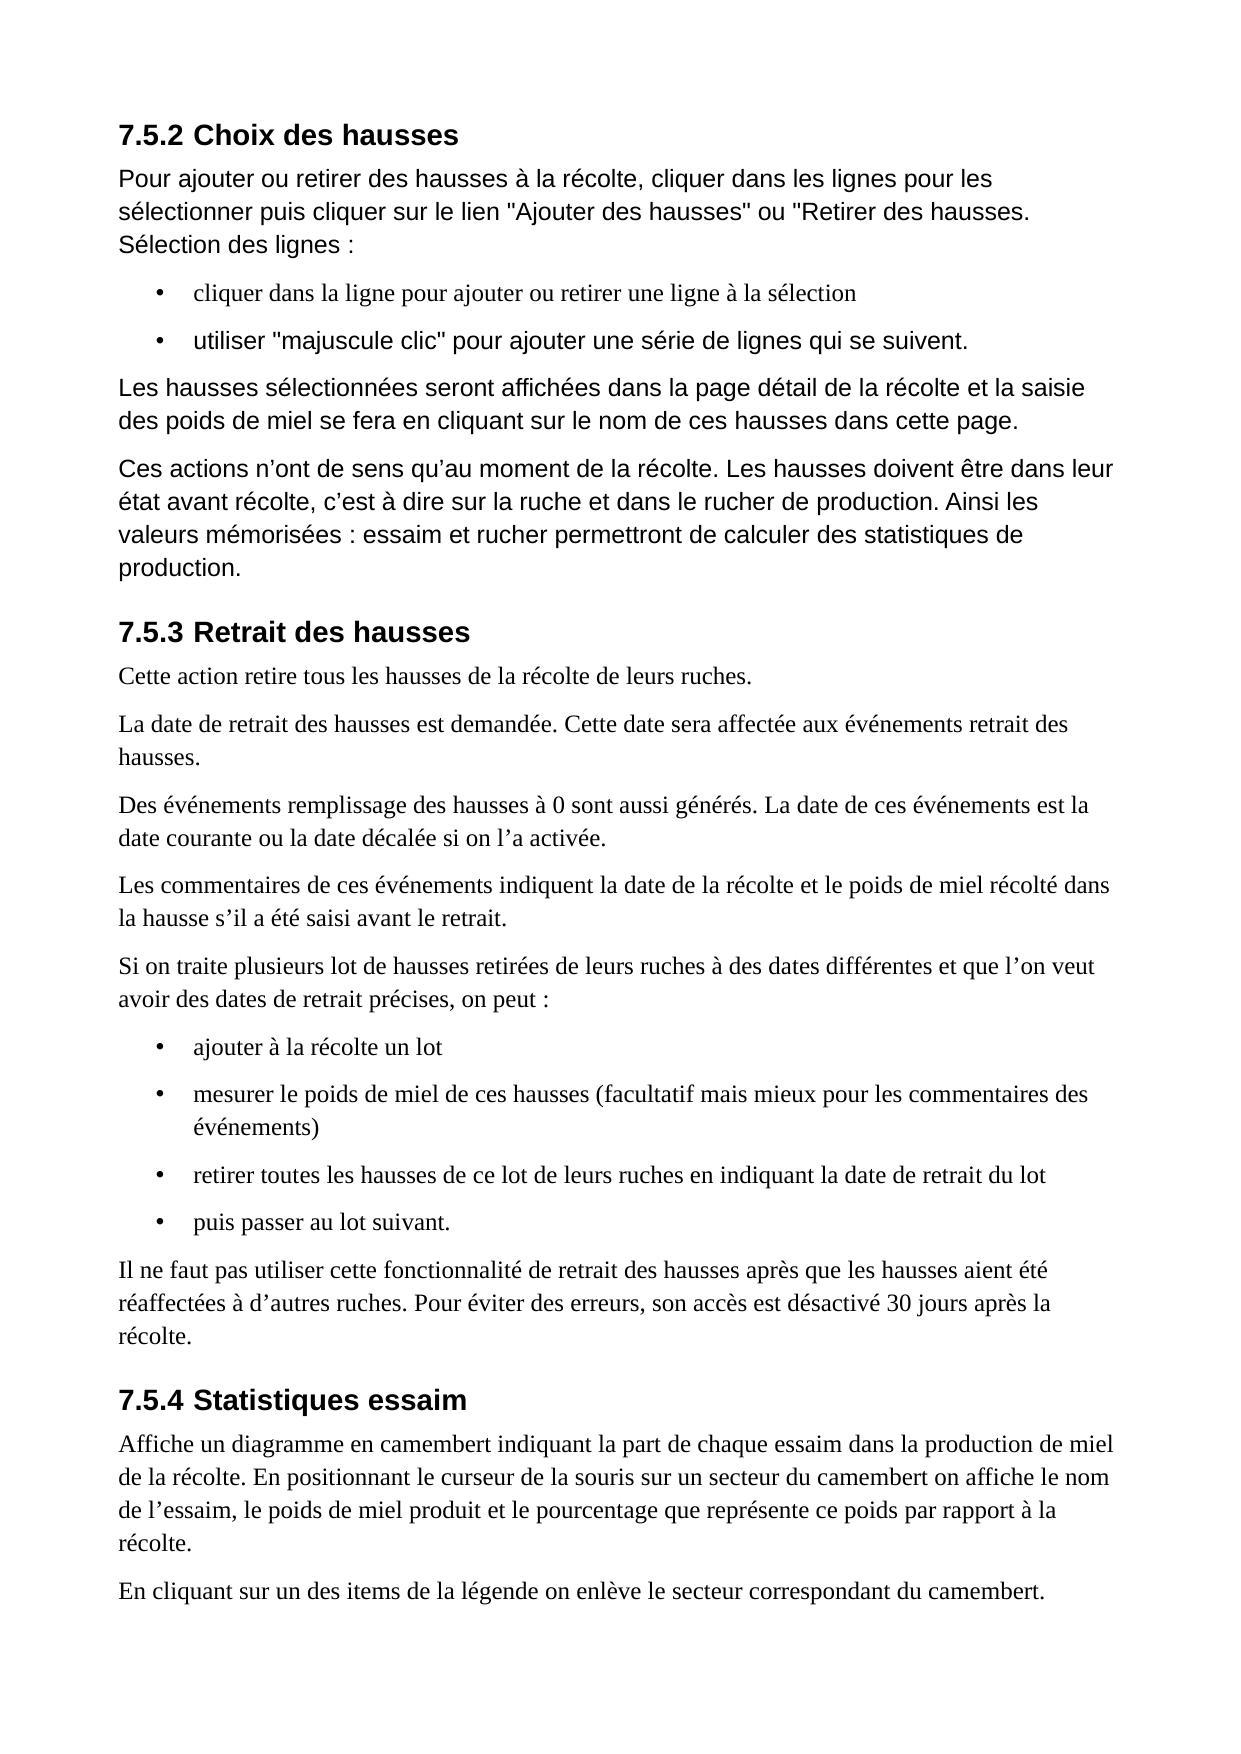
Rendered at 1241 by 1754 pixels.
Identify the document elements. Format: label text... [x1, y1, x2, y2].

text En cliquant sur un des items de la légende on enlève le secteur correspondant du camembert. [118, 1576, 1122, 1605]
subtitle Choix des hausses [118, 118, 1122, 152]
list utiliser "majuscule clic" pour ajouter une série de lignes qui se suivent. [156, 326, 1122, 354]
text Il ne faut pas utiliser cette fonctionnalité de retrait des hausses après que les hausses aient été réaffectées à d’autres ruches. Pour éviter des erreurs, son accès est désactivé 30 jours après la récolte. [118, 1255, 1122, 1350]
text La date de retrait des hausses est demandée. Cette date sera affectée aux événements retrait des hausses. [118, 709, 1122, 771]
subtitle Retrait des hausses [118, 615, 1122, 649]
list mesurer le poids de miel de ces hausses (facultatif mais mieux pour les commentaires des événements) [156, 1079, 1122, 1141]
text Ces actions n’ont de sens qu’au moment de la récolte. Les hausses doivent être dans leur état avant récolte, c’est à dire sur la ruche et dans le rucher de production. Ainsi les valeurs mémorisées : essaim et rucher permettront de calculer des statistiques de production. [118, 454, 1122, 582]
list puis passer au lot suivant. [156, 1207, 1122, 1236]
list retirer toutes les hausses de ce lot de leurs ruches en indiquant la date de retrait du lot [156, 1160, 1122, 1188]
list ajouter à la récolte un lot [156, 1032, 1122, 1060]
text Cette action retire tous les hausses de la récolte de leurs ruches. [118, 661, 1122, 690]
text Si on traite plusieurs lot de hausses retirées de leurs ruches à des dates différentes et que l’on veut avoir des dates de retrait précises, on peut : [118, 951, 1122, 1013]
list cliquer dans la ligne pour ajouter ou retirer une ligne à la sélection [156, 278, 1122, 307]
text Les commentaires de ces événements indiquent la date de la récolte et le poids de miel récolté dans la hausse s’il a été saisi avant le retrait. [118, 870, 1122, 932]
subtitle Statistiques essaim [118, 1383, 1122, 1417]
text Les hausses sélectionnées seront affichées dans la page détail de la récolte et la saisie des poids de miel se fera en cliquant sur le nom de ces hausses dans cette page. [118, 373, 1122, 435]
text Pour ajouter ou retirer des hausses à la récolte, cliquer dans les lignes pour les sélectionner puis cliquer sur le lien "Ajouter des hausses" ou "Retirer des hausses. Sélection des lignes : [118, 164, 1122, 259]
text Affiche un diagramme en camembert indiquant la part de chaque essaim dans la production de miel de la récolte. En positionnant le curseur de la souris sur un secteur du camembert on affiche le nom de l’essaim, le poids de miel produit et le pourcentage que représente ce poids par rapport à la récolte. [118, 1429, 1122, 1557]
text Des événements remplissage des hausses à 0 sont aussi générés. La date de ces événements est la date courante ou la date décalée si on l’a activée. [118, 790, 1122, 851]
